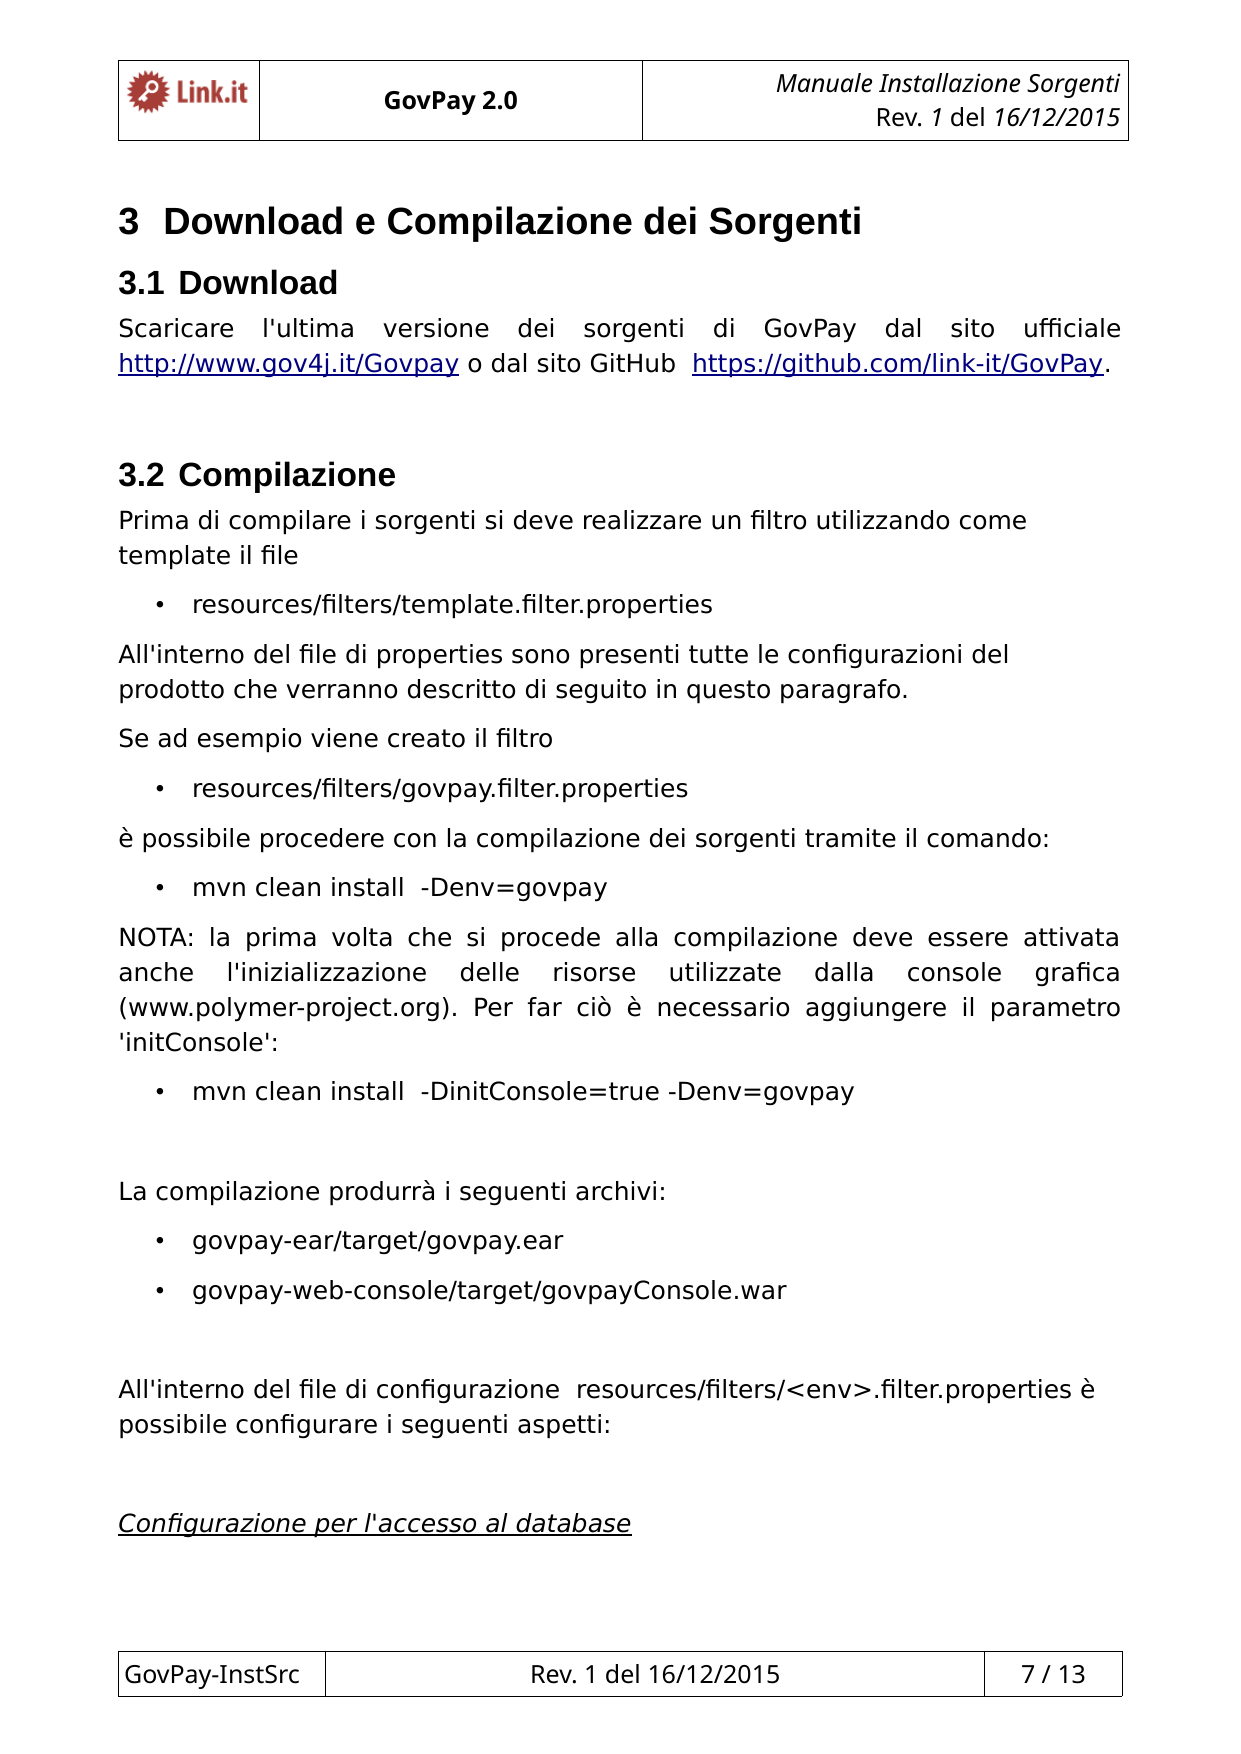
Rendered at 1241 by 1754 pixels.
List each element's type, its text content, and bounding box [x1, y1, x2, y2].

subtitle Compilazione [118, 455, 1122, 493]
text Se ad esempio viene creato il filtro [118, 725, 1122, 754]
text è possibile procedere con la compilazione dei sorgenti tramite il comando: [118, 824, 1122, 853]
list mvn clean install -DinitConsole=true -Denv=govpay [156, 1078, 1122, 1107]
text Configurazione per l'accesso al database [118, 1509, 1122, 1538]
list resources/filters/govpay.filter.properties [156, 774, 1122, 803]
text Prima di compilare i sorgenti si deve realizzare un filtro utilizzando come template il file [118, 506, 1122, 570]
list govpay-ear/target/govpay.ear [156, 1226, 1122, 1256]
list mvn clean install -Denv=govpay [156, 873, 1122, 903]
text Scaricare l'ultima versione dei sorgenti di GovPay dal sito ufficiale http://www.gov4j.it/Govpay o dal sito GitHub https://github.com/link-it/GovPay. [118, 314, 1122, 378]
text NOTA: la prima volta che si procede alla compilazione deve essere attivata anche l'inizializzazione delle risorse utilizzate dalla console grafica (www.polymer-project.org). Per far ciò è necessario aggiungere il parametro 'initConsole': [118, 923, 1122, 1057]
list resources/filters/template.filter.properties [156, 591, 1122, 620]
subtitle Download e Compilazione dei Sorgenti [118, 199, 1122, 242]
picture [123, 65, 254, 119]
text All'interno del file di configurazione resources/filters/<env>.filter.properties è possibile configurare i seguenti aspetti: [118, 1375, 1122, 1439]
subtitle Download [118, 263, 1122, 302]
text La compilazione produrrà i seguenti archivi: [118, 1177, 1122, 1206]
list govpay-web-console/target/govpayConsole.war [156, 1276, 1122, 1305]
text All'interno del file di properties sono presenti tutte le configurazioni del prodotto che verranno descritto di seguito in questo paragrafo. [118, 640, 1122, 704]
